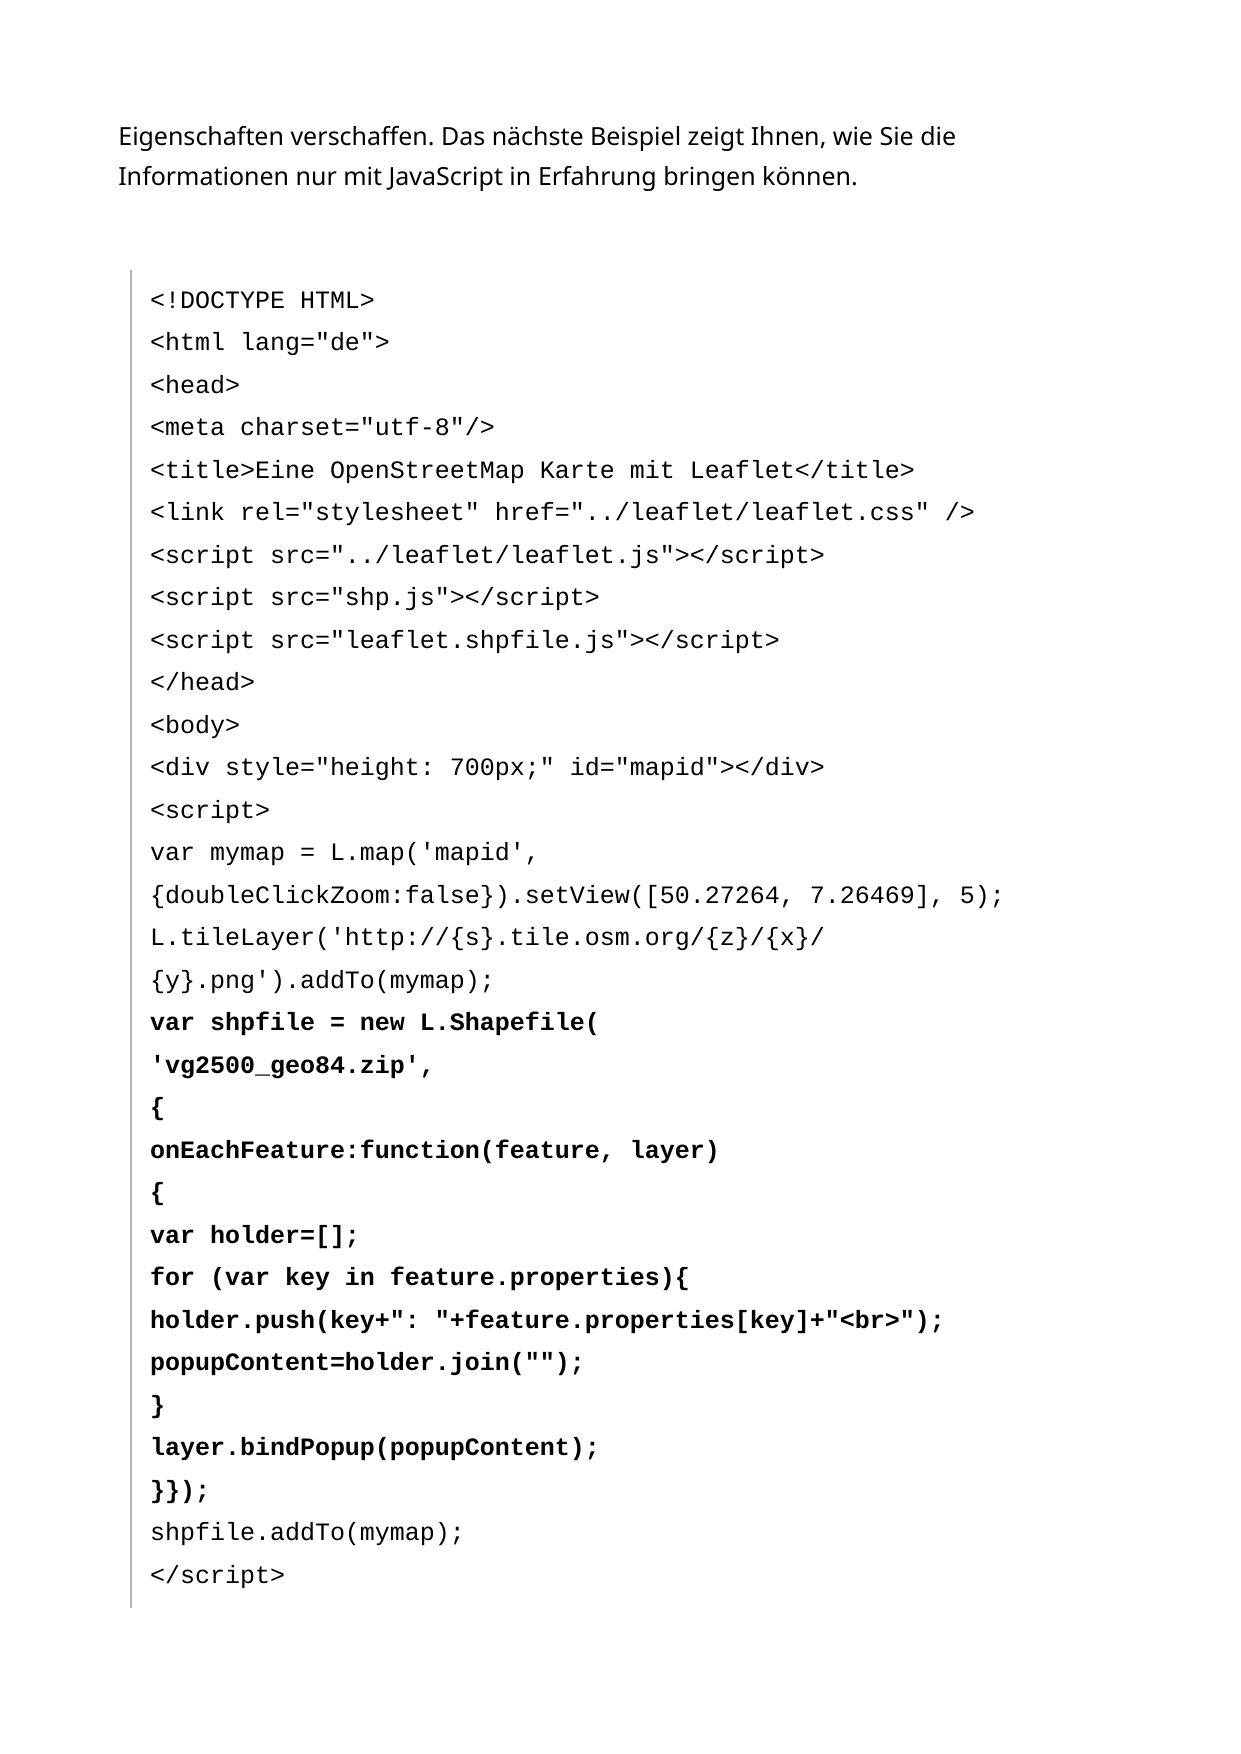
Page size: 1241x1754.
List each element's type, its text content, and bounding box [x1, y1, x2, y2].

text <!DOCTYPE HTML> [132, 270, 1122, 312]
text 'vg2500_geo84.zip', [132, 1035, 1122, 1077]
text var mymap = L.map('mapid', {doubleClickZoom:false}).setView([50.27264, 7.26469], 5); [132, 822, 1122, 907]
text <head> [132, 355, 1122, 397]
text <script src="leaflet.shpfile.js"></script> [132, 610, 1122, 652]
text popupContent=holder.join(""); [132, 1332, 1122, 1375]
text <html lang="de"> [132, 312, 1122, 355]
text <script src="../leaflet/leaflet.js"></script> [132, 525, 1122, 567]
text { [132, 1077, 1122, 1120]
text </script> [132, 1545, 1122, 1608]
text <script src="shp.js"></script> [132, 567, 1122, 610]
text shpfile.addTo(mymap); [132, 1502, 1122, 1545]
text <script> [132, 780, 1122, 822]
text <meta charset="utf-8"/> [132, 397, 1122, 440]
text <div style="height: 700px;" id="mapid"></div> [132, 737, 1122, 780]
text }}); [132, 1460, 1122, 1502]
text L.tileLayer('http://{s}.tile.osm.org/{z}/{x}/{y}.png').addTo(mymap); [132, 907, 1122, 992]
text layer.bindPopup(popupContent); [132, 1417, 1122, 1460]
text for (var key in feature.properties){ [132, 1247, 1122, 1290]
text </head> [132, 652, 1122, 695]
text <body> [132, 695, 1122, 737]
text <link rel="stylesheet" href="../leaflet/leaflet.css" /> [132, 482, 1122, 525]
text } [132, 1375, 1122, 1417]
text var shpfile = new L.Shapefile( [132, 992, 1122, 1035]
text { [132, 1162, 1122, 1205]
text var holder=[]; [132, 1205, 1122, 1247]
text <title>Eine OpenStreetMap Karte mit Leaflet</title> [132, 440, 1122, 482]
text Eigenschaften verschaffen. Das nächste Beispiel zeigt Ihnen, wie Sie die Informationen nur mit JavaScript in Erfahrung bringen können. [118, 118, 1122, 193]
text onEachFeature:function(feature, layer) [132, 1120, 1122, 1162]
text holder.push(key+": "+feature.properties[key]+"<br>"); [132, 1290, 1122, 1332]
